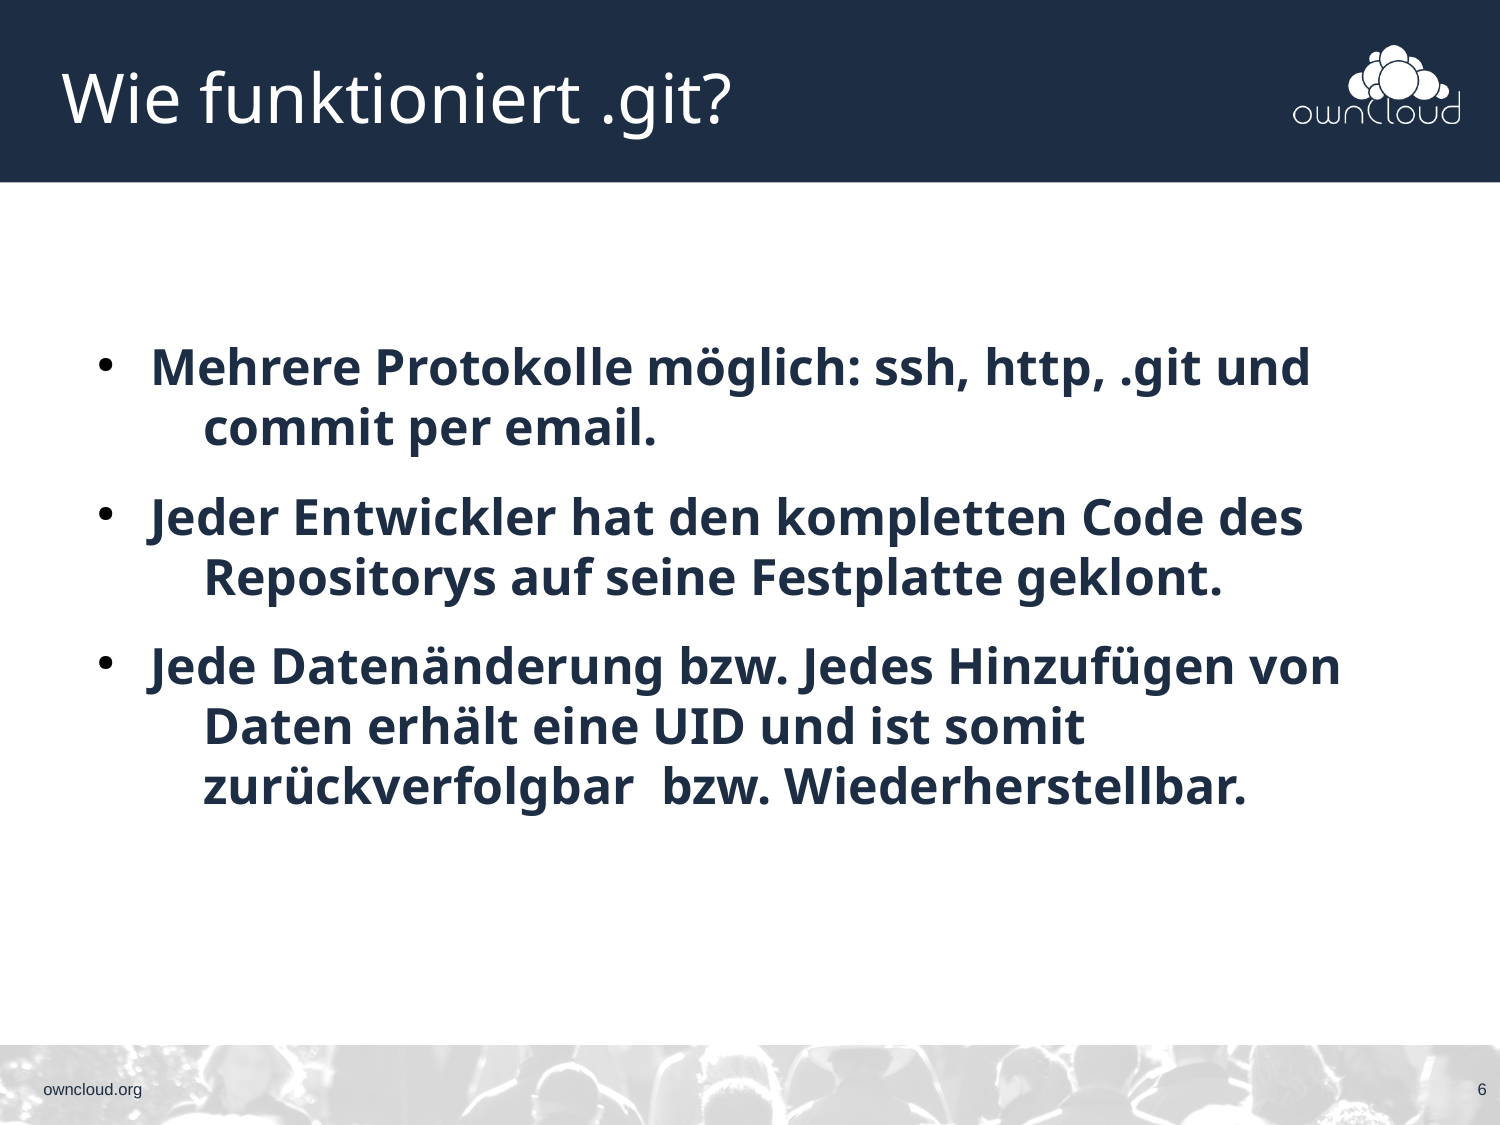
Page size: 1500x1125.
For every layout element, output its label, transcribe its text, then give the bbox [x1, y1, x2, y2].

picture [0, 1045, 1500, 1125]
picture [1293, 45, 1460, 124]
list Mehrere Protokolle möglich: ssh, http, .git und commit per email. Jeder Entwickler hat den kompletten Code des Repositorys auf seine Festplatte geklont. Jede Datenänderung bzw. Jedes Hinzufügen von Daten erhält eine UID und ist somit zurückverfolgbar bzw. Wiederherstellbar. [46, 214, 1465, 1026]
title Wie funktioniert .git? [46, 5, 1258, 187]
